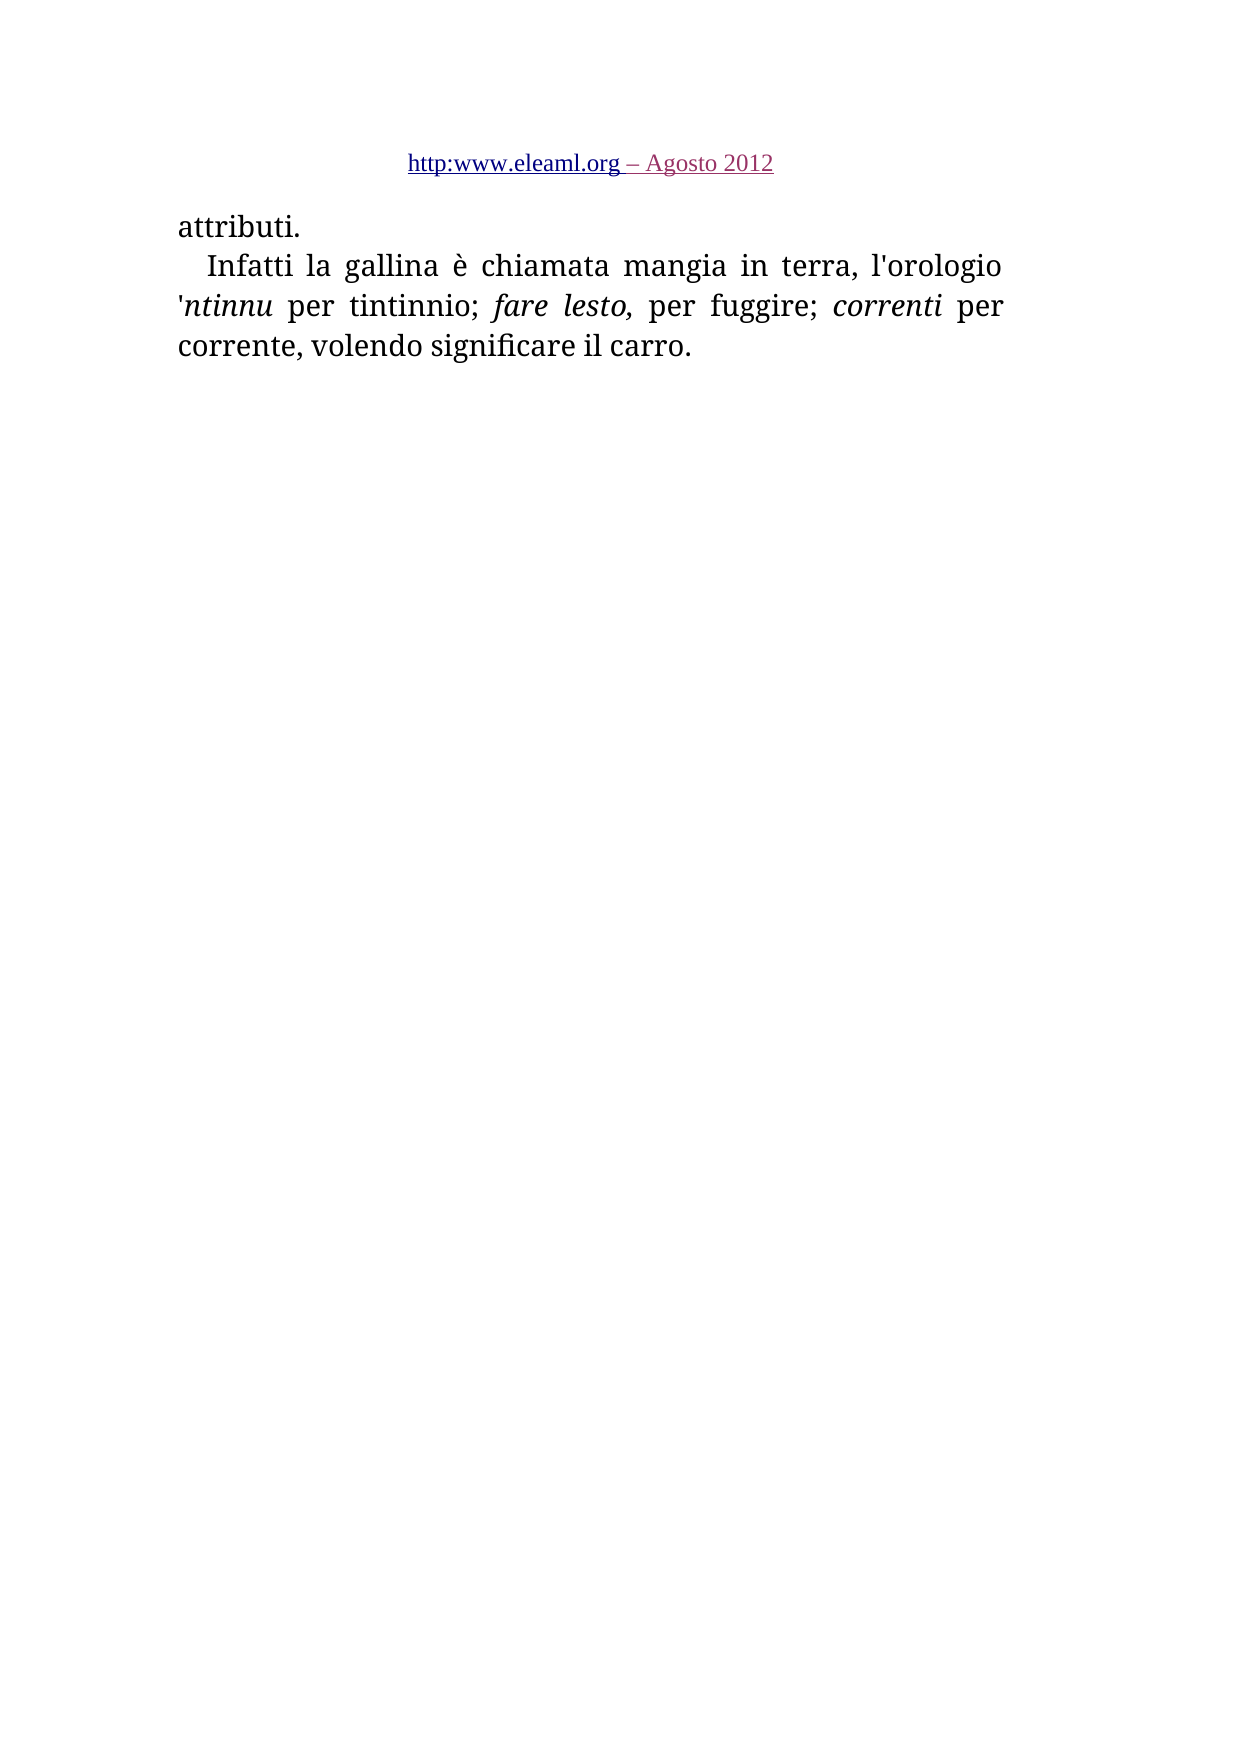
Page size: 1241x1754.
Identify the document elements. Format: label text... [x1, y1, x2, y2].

text Infatti la gallina è chiamata mangia in terra, l'orologio 'ntinnu per tintinnio; fare lesto, per fuggire; correnti per corrente, volendo significare il carro. [177, 246, 1004, 364]
text attributi. [177, 206, 1004, 246]
